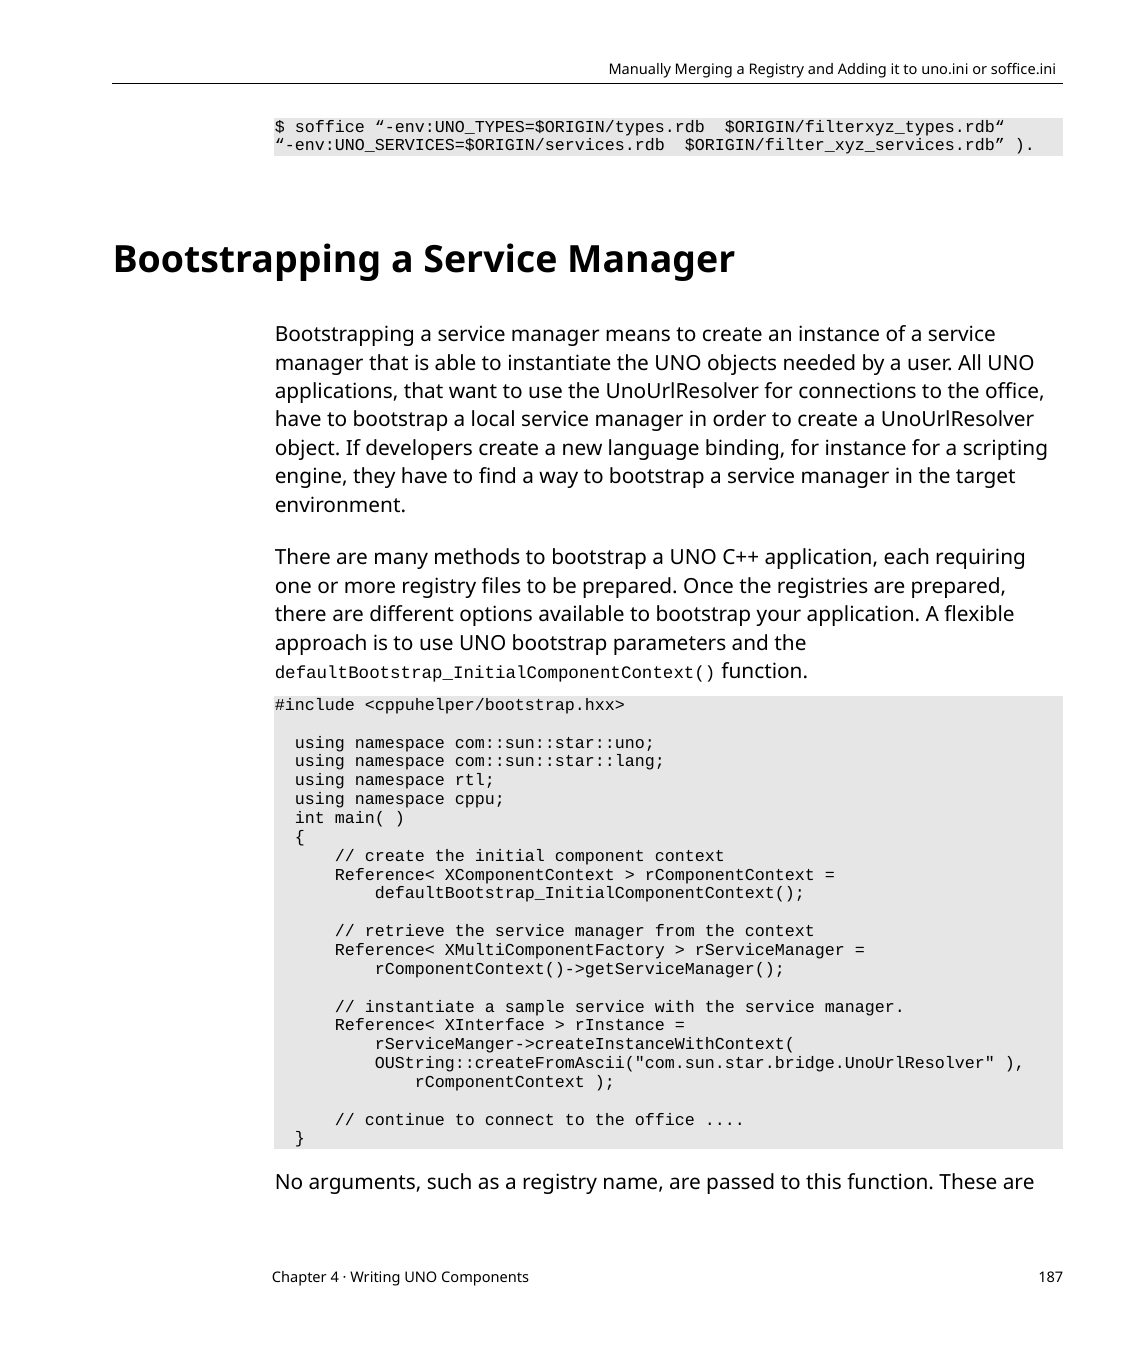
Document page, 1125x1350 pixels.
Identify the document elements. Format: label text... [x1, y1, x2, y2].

text Bootstrapping a service manager means to create an instance of a service manager that is able to instantiate the UNO objects needed by a user. All UNO applications, that want to use the UnoUrlResolver for connections to the office, have to bootstrap a local service manager in order to create a UnoUrlResolver object. If developers create a new language binding, for instance for a scripting engine, they have to find a way to bootstrap a service manager in the target environment. [274, 319, 1063, 518]
subtitle Bootstrapping a Service Manager [112, 233, 1063, 284]
text There are many methods to bootstrap a UNO C++ application, each requiring one or more registry files to be prepared. Once the registries are prepared, there are different options available to bootstrap your application. A flexible approach is to use UNO bootstrap parameters and the defaultBootstrap_InitialComponentContext() function. [274, 542, 1063, 684]
text #include <cppuhelper/bootstrap.hxx> using namespace com::sun::star::uno; using namespace com::sun::star::lang; using namespace rtl; using namespace cppu; int main( ) { // create the initial component context Reference< XComponentContext > rComponentContext = defaultBootstrap_InitialComponentContext(); // retrieve the service manager from the context Reference< XMultiComponentFactory > rServiceManager = rComponentContext()->getServiceManager(); // instantiate a sample service with the service manager. Reference< XInterface > rInstance = rServiceManger->createInstanceWithContext( OUString::createFromAscii("com.sun.star.bridge.UnoUrlResolver" ), rComponentContext ); // continue to connect to the office .... } [274, 696, 1063, 1149]
text $ soffice “-env:UNO_TYPES=$ORIGIN/types.rdb $ORIGIN/filterxyz_types.rdb“ “-env:UNO_SERVICES=$ORIGIN/services.rdb $ORIGIN/filter_xyz_services.rdb” ). [274, 118, 1063, 156]
text No arguments, such as a registry name, are passed to this function. These are [274, 1167, 1063, 1195]
